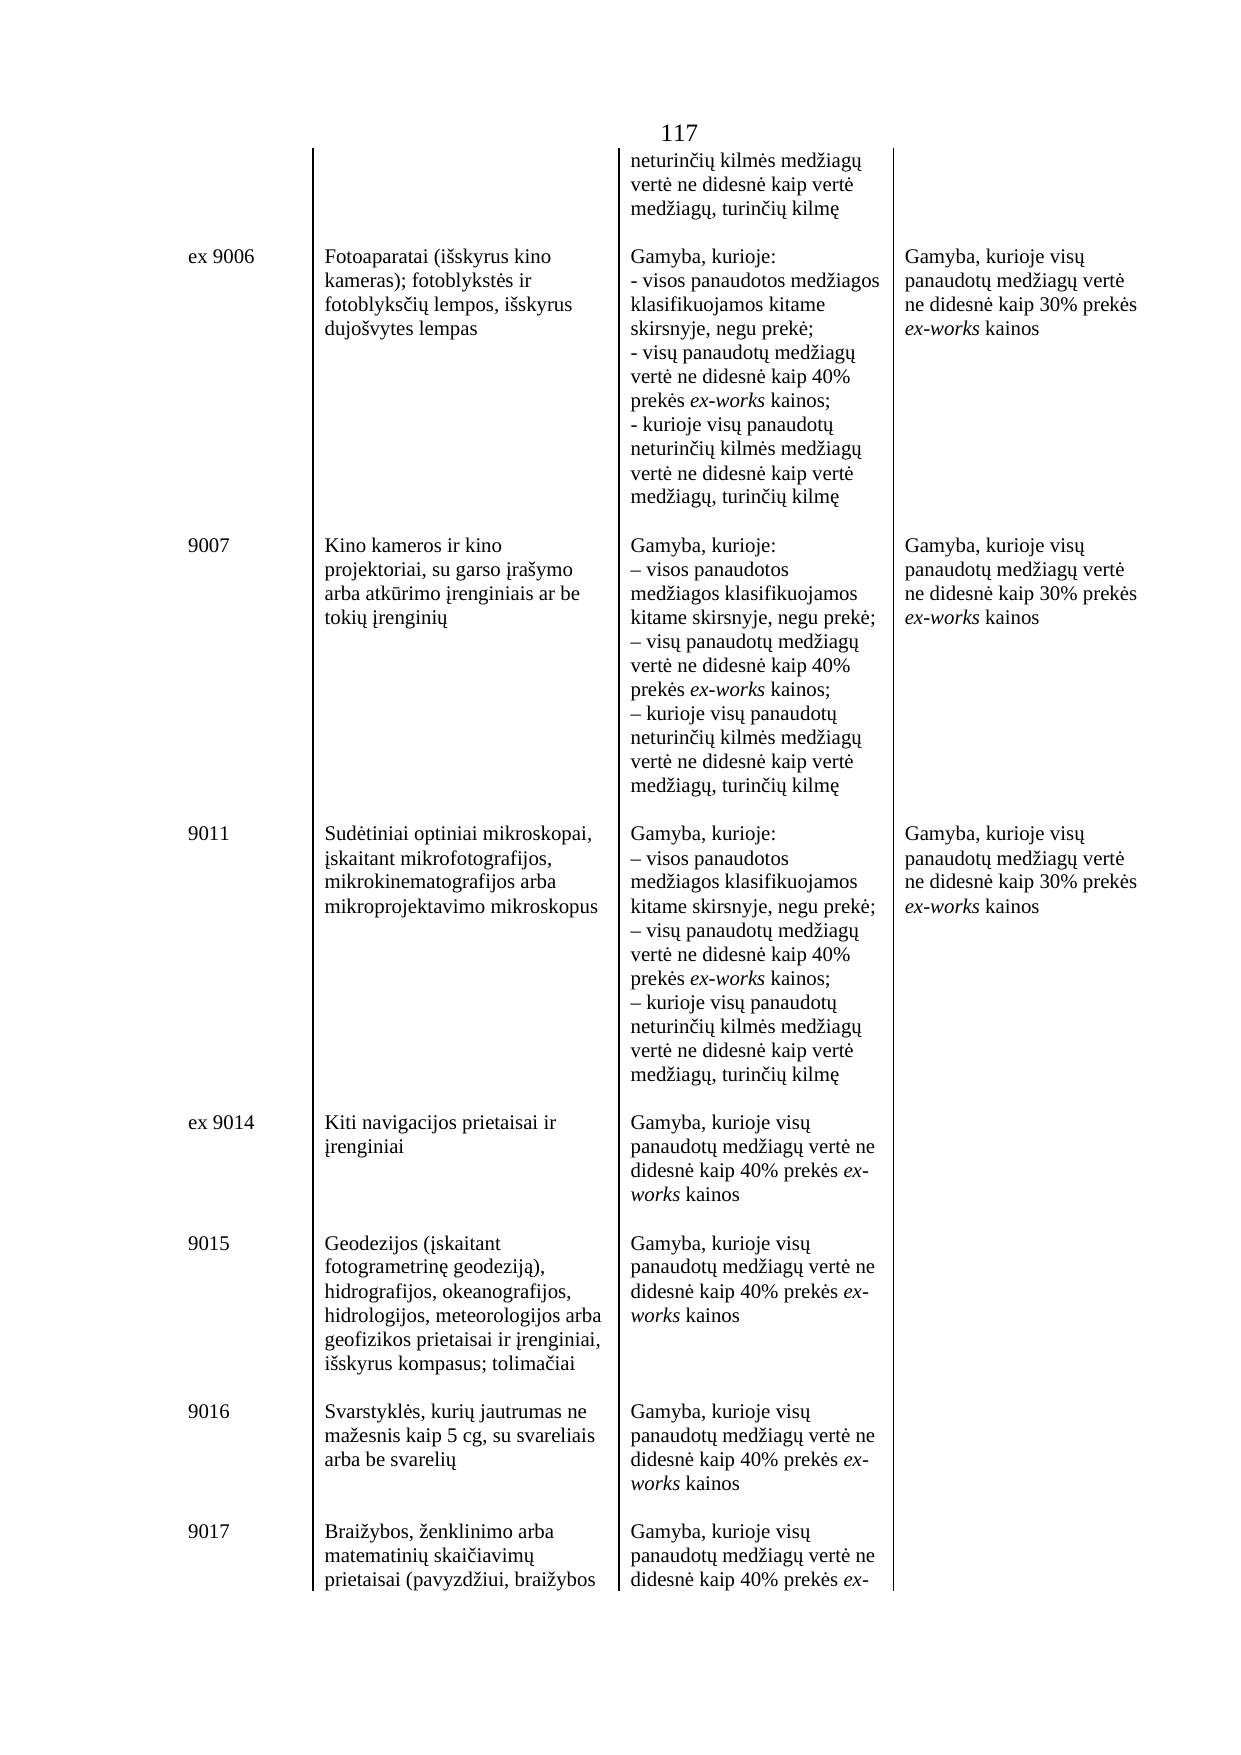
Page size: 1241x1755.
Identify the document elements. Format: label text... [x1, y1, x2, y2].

table_cell [1160, 1519, 1165, 1591]
table_cell [1165, 244, 1171, 533]
table_cell 9011 [177, 821, 312, 1110]
table_cell [1175, 1110, 1181, 1230]
table_cell [1171, 1230, 1175, 1399]
table_cell Gamyba, kurioje: – visos panaudotos medžiagos klasifikuojamos kitame skirsnyje, negu prekė; – visų panaudotų medžiagų vertė ne didesnė kaip 40% prekės ex-works kainos; – kurioje visų panaudotų neturinčių kilmės medžiagų vertė ne didesnė kaip vertė medžiagų, turinčių kilmę [620, 533, 893, 821]
table_cell 9015 [177, 1230, 312, 1399]
table_cell [894, 1519, 1160, 1591]
table_cell [177, 148, 312, 244]
table_cell 9016 [177, 1399, 312, 1519]
table_cell [1160, 1399, 1165, 1519]
table_cell Svarstyklės, kurių jautrumas ne mažesnis kaip 5 cg, su svareliais arba be svarelių [314, 1399, 618, 1519]
table_cell [1165, 821, 1171, 1110]
table_cell ex 9014 [177, 1110, 312, 1230]
table_cell Kiti navigacijos prietaisai ir įrenginiai [314, 1110, 618, 1230]
table_cell [1165, 1230, 1171, 1399]
table_cell Gamyba, kurioje visų panaudotų medžiagų vertė ne didesnė kaip 40% prekės ex- [620, 1519, 893, 1591]
table_cell [1171, 148, 1175, 244]
table_cell Gamyba, kurioje visų panaudotų medžiagų vertė ne didesnė kaip 30% prekės ex-works kainos [894, 821, 1160, 1110]
table_cell [1160, 148, 1165, 244]
table_cell Gamyba, kurioje visų panaudotų medžiagų vertė ne didesnė kaip 30% prekės ex-works kainos [894, 533, 1160, 821]
table_cell Gamyba, kurioje visų panaudotų medžiagų vertė ne didesnė kaip 40% prekės ex-works kainos [620, 1230, 893, 1399]
table_cell [1165, 1399, 1171, 1519]
table_cell neturinčių kilmės medžiagų vertė ne didesnė kaip vertė medžiagų, turinčių kilmę [620, 148, 893, 244]
table_cell [894, 1399, 1160, 1519]
table_cell 9017 [177, 1519, 312, 1591]
table_cell [1160, 821, 1165, 1110]
table_cell [1160, 533, 1165, 821]
table_cell [1165, 1519, 1171, 1591]
table_cell Geodezijos (įskaitant fotogrametrinę geodeziją), hidrografijos, okeanografijos, hidrologijos, meteorologijos arba geofizikos prietaisai ir įrenginiai, išskyrus kompasus; tolimačiai [314, 1230, 618, 1399]
table_cell [1165, 148, 1171, 244]
table_cell [1175, 533, 1181, 821]
table_cell Fotoaparatai (išskyrus kino kameras); fotoblykstės ir fotoblyksčių lempos, išskyrus dujošvytes lempas [314, 244, 618, 533]
table_cell [1175, 1399, 1181, 1519]
table_cell Gamyba, kurioje: - visos panaudotos medžiagos klasifikuojamos kitame skirsnyje, negu prekė; - visų panaudotų medžiagų vertė ne didesnė kaip 40% prekės ex-works kainos; - kurioje visų panaudotų neturinčių kilmės medžiagų vertė ne didesnė kaip vertė medžiagų, turinčių kilmę [620, 244, 893, 533]
table_cell Kino kameros ir kino projektoriai, su garso įrašymo arba atkūrimo įrenginiais ar be tokių įrenginių [314, 533, 618, 821]
table_cell [1175, 1230, 1181, 1399]
table_cell Gamyba, kurioje visų panaudotų medžiagų vertė ne didesnė kaip 40% prekės ex-works kainos [620, 1110, 893, 1230]
table_cell [1171, 1399, 1175, 1519]
table_cell 9007 [177, 533, 312, 821]
table_cell [894, 1110, 1160, 1230]
table_cell [1160, 1110, 1165, 1230]
table_cell [1175, 821, 1181, 1110]
table_cell [1175, 148, 1181, 244]
table_cell Gamyba, kurioje: – visos panaudotos medžiagos klasifikuojamos kitame skirsnyje, negu prekė; – visų panaudotų medžiagų vertė ne didesnė kaip 40% prekės ex-works kainos; – kurioje visų panaudotų neturinčių kilmės medžiagų vertė ne didesnė kaip vertė medžiagų, turinčių kilmę [620, 821, 893, 1110]
table_cell [1165, 533, 1171, 821]
table_cell Gamyba, kurioje visų panaudotų medžiagų vertė ne didesnė kaip 30% prekės ex-works kainos [894, 244, 1160, 533]
table_cell Gamyba, kurioje visų panaudotų medžiagų vertė ne didesnė kaip 40% prekės ex-works kainos [620, 1399, 893, 1519]
table_cell Sudėtiniai optiniai mikroskopai, įskaitant mikrofotografijos, mikrokinematografijos arba mikroprojektavimo mikroskopus [314, 821, 618, 1110]
table_cell [314, 148, 618, 244]
table_cell Braižybos, ženklinimo arba matematinių skaičiavimų prietaisai (pavyzdžiui, braižybos [314, 1519, 618, 1591]
table_cell [1171, 1110, 1175, 1230]
table_cell [894, 148, 1160, 244]
table_cell [1171, 244, 1175, 533]
table_cell [1175, 244, 1181, 533]
table_cell [1165, 1110, 1171, 1230]
table_cell [1175, 1519, 1181, 1591]
table_cell [1160, 1230, 1165, 1399]
table_cell [1171, 821, 1175, 1110]
table_cell [1171, 533, 1175, 821]
table_cell ex 9006 [177, 244, 312, 533]
table_cell [1160, 244, 1165, 533]
table_cell [894, 1230, 1160, 1399]
table_cell [1171, 1519, 1175, 1591]
